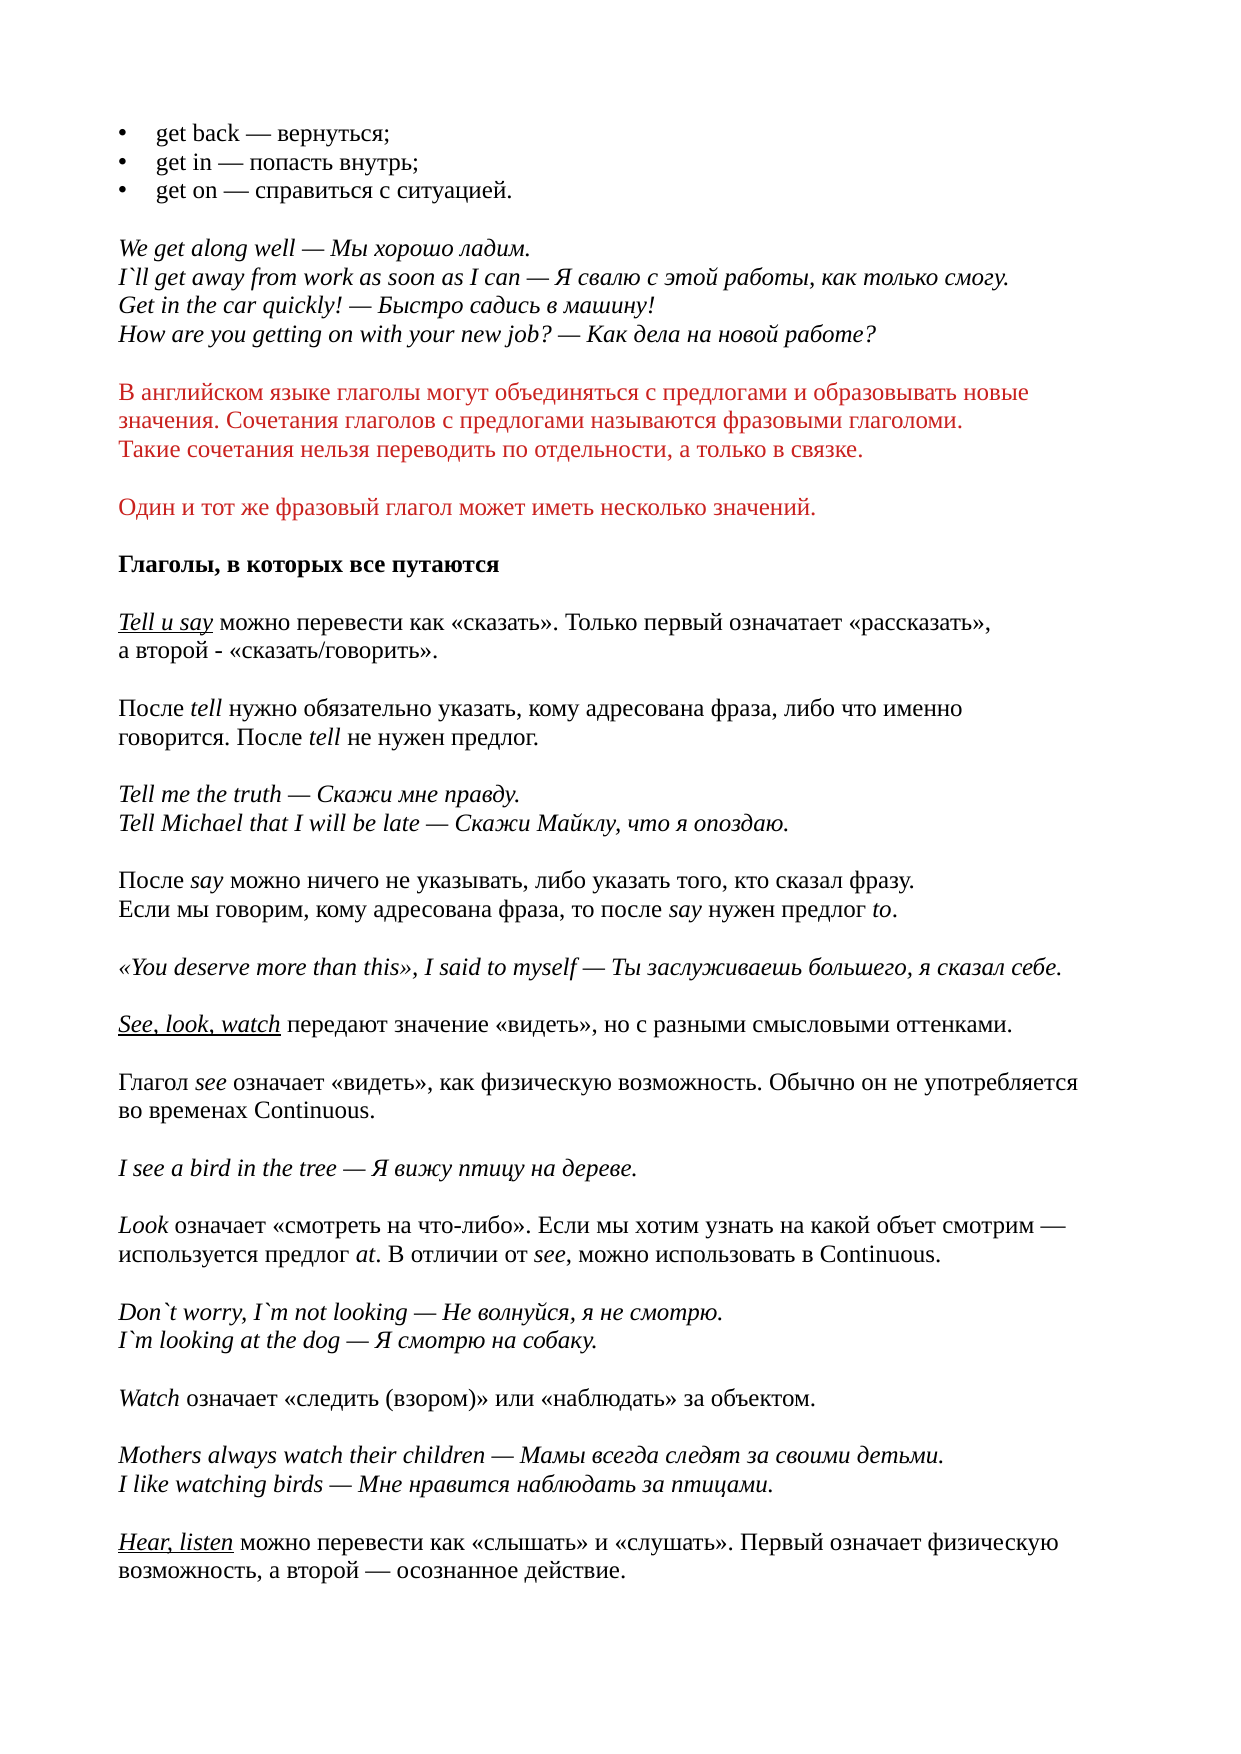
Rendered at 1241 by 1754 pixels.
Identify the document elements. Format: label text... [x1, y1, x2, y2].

text Tell me the truth — Скажи мне правду. [118, 779, 1122, 808]
text «You deserve more than this», I said to myself — Ты заслуживаешь большего, я сказал себе. [118, 952, 1122, 981]
text В английском языке глаголы могут объединяться с предлогами и образовывать новые значения. Сочетания глаголов с предлогами называются фразовыми глаголоми. [118, 377, 1122, 434]
text I see a bird in the tree — Я вижу птицу на дереве. [118, 1153, 1122, 1182]
text После say можно ничего не указывать, либо указать того, кто сказал фразу. [118, 866, 1122, 894]
text I`m looking at the dog — Я смотрю на собаку. [118, 1326, 1122, 1354]
text говорится. После tell не нужен предлог. [118, 722, 1122, 751]
text Mothers always watch their children — Мамы всегда следят за своими детьми. [118, 1441, 1122, 1469]
text После tell нужно обязательно указать, кому адресована фраза, либо что именно [118, 693, 1122, 722]
text а второй - «сказать/говорить». [118, 636, 1122, 664]
text I`ll get away from work as soon as I can — Я свалю с этой работы, как только смогу. [118, 262, 1122, 291]
text Hear, listen можно перевести как «слышать» и «слушать». Первый означает физическую возможность, а второй — осознанное действие. [118, 1527, 1122, 1584]
text во временах Continuous. [118, 1096, 1122, 1124]
text We get along well — Мы хорошо ладим. [118, 233, 1122, 262]
text I like watching birds — Мне нравится наблюдать за птицами. [118, 1469, 1122, 1498]
text Глаголы, в которых все путаются [118, 549, 1122, 578]
list get on — справиться с ситуацией. [118, 176, 1122, 204]
text Look означает «смотреть на что-либо». Если мы хотим узнать на какой объет смотрим — используется предлог at. В отличии от see, можно использовать в Continuous. [118, 1211, 1122, 1268]
text Один и тот же фразовый глагол может иметь несколько значений. [118, 492, 1122, 521]
text Такие сочетания нельзя переводить по отдельности, а только в связке. [118, 434, 1122, 463]
list get back — вернуться; [118, 118, 1122, 147]
text Watch означает «следить (взором)» или «наблюдать» за объектом. [118, 1383, 1122, 1412]
text Get in the car quickly! — Быстро садись в машину! [118, 291, 1122, 319]
text Tell и say можно перевести как «сказать». Только первый означатает «рассказать», [118, 607, 1122, 636]
text Don`t worry, I`m not looking — Не волнуйся, я не смотрю. [118, 1297, 1122, 1326]
text Если мы говорим, кому адресована фраза, то после say нужен предлог to. [118, 894, 1122, 923]
text See, look, watch передают значение «видеть», но с разными смысловыми оттенками. [118, 1009, 1122, 1038]
text Tell Michael that I will be late — Скажи Майклу, что я опоздаю. [118, 808, 1122, 837]
list get in — попасть внутрь; [118, 147, 1122, 176]
text Глагол see означает «видеть», как физическую возможность. Обычно он не употребляется [118, 1067, 1122, 1096]
text How are you getting on with your new job? — Как дела на новой работе? [118, 319, 1122, 348]
